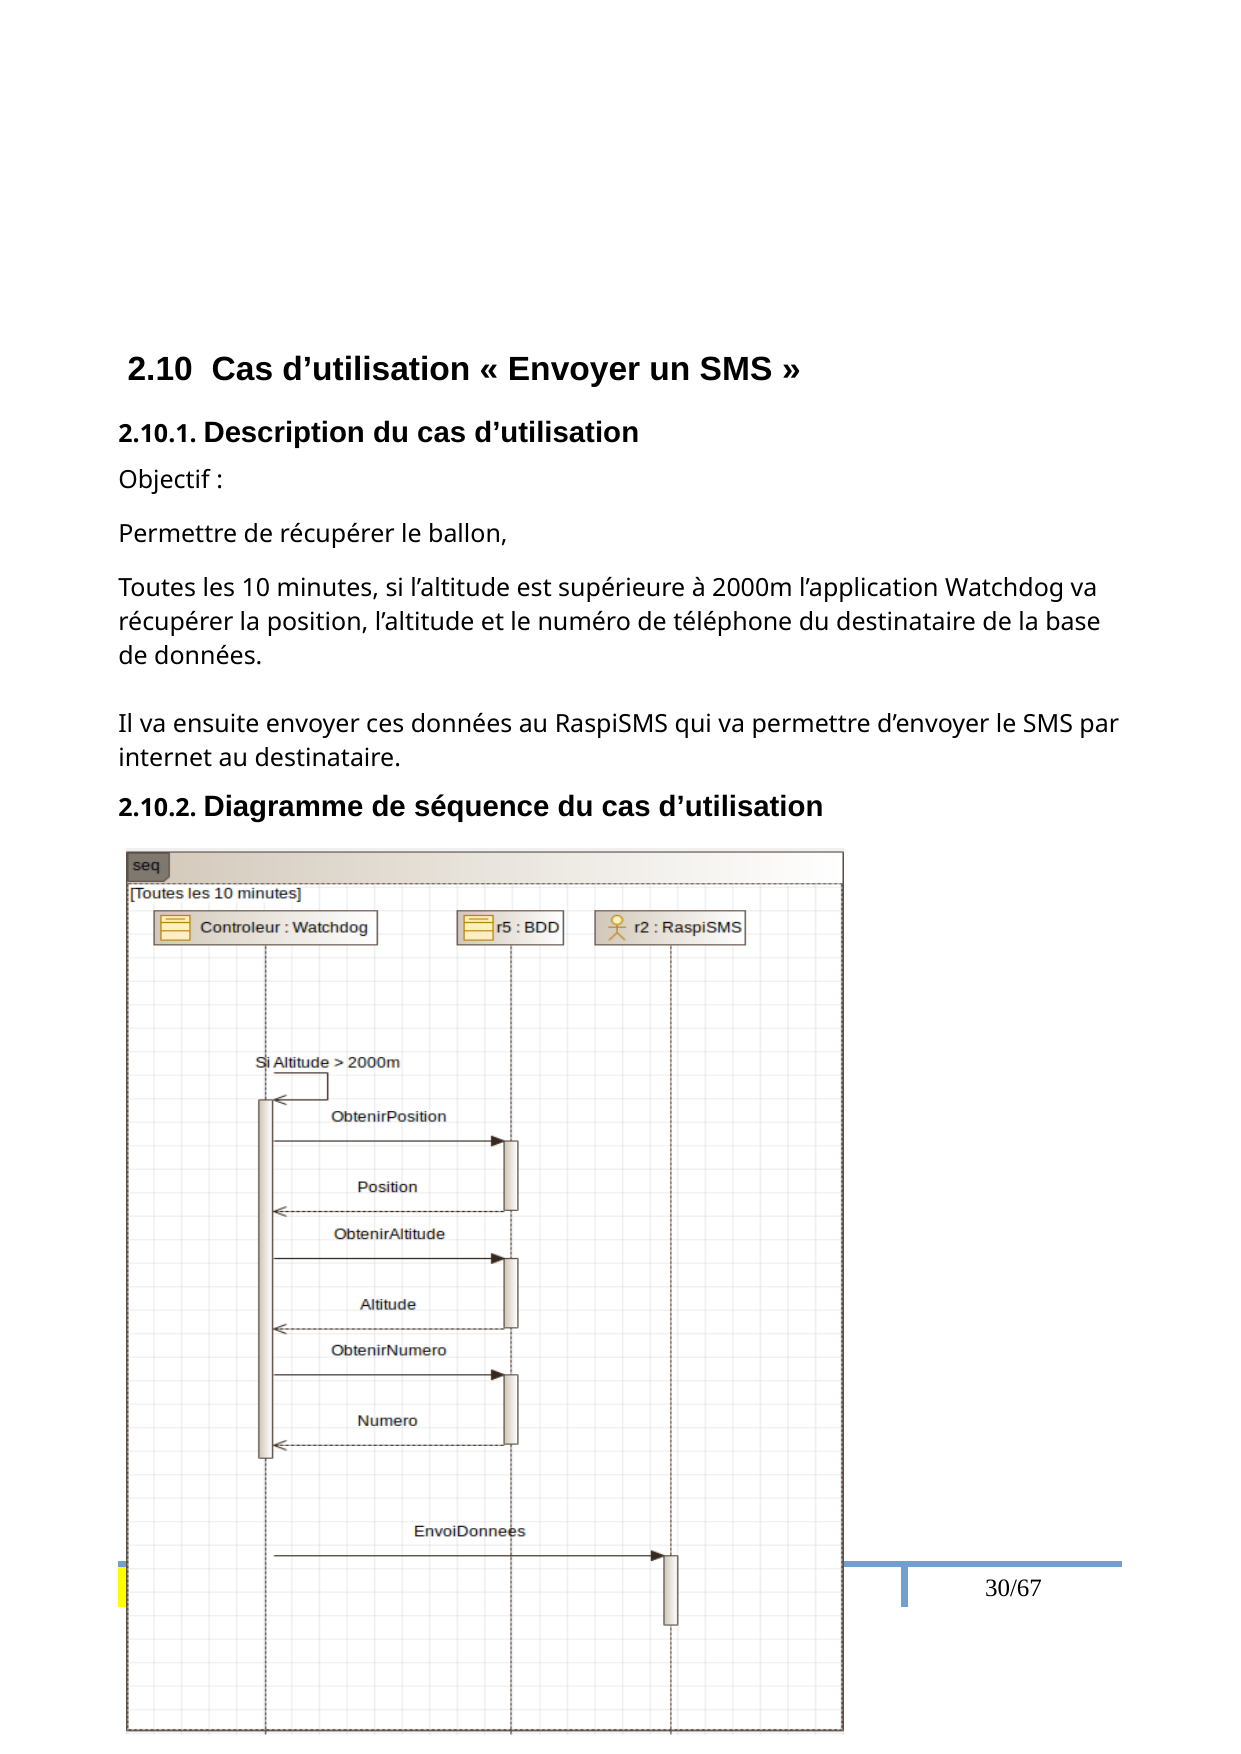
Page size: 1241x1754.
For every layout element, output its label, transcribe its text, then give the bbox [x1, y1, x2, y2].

subtitle Diagramme de séquence du cas d’utilisation [118, 788, 1122, 823]
picture [126, 848, 844, 1735]
text Objectif : [118, 462, 1122, 496]
subtitle Description du cas d’utilisation [118, 415, 1122, 449]
text Toutes les 10 minutes, si l’altitude est supérieure à 2000m l’application Watchdog va récupérer la position, l’altitude et le numéro de téléphone du destinataire de la base de données. [118, 569, 1122, 672]
text Permettre de récupérer le ballon, [118, 516, 1122, 550]
text Il va ensuite envoyer ces données au RaspiSMS qui va permettre d’envoyer le SMS par internet au destinataire. [118, 706, 1122, 774]
subtitle Cas d’utilisation « Envoyer un SMS » [118, 349, 1122, 388]
